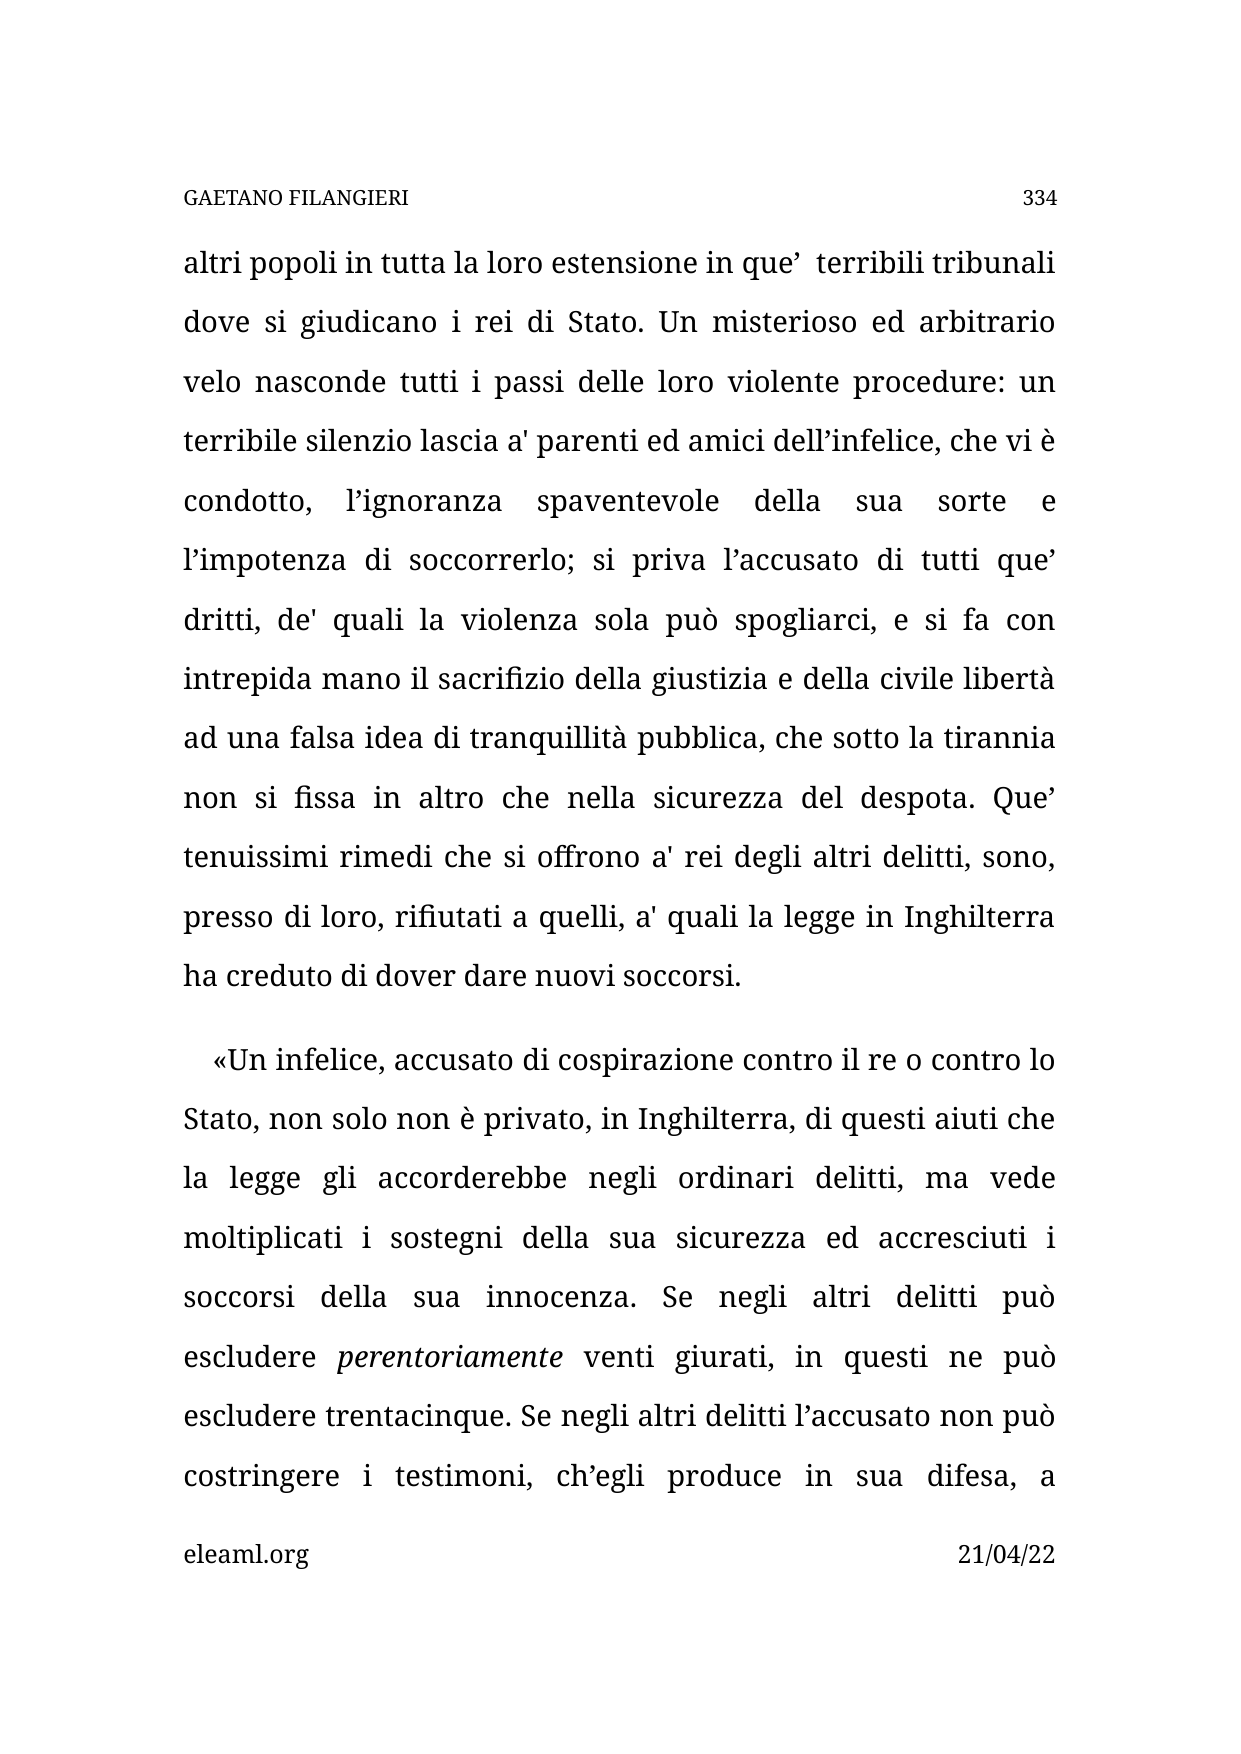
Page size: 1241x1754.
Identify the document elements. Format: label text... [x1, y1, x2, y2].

text altri popoli in tutta la loro estensione in que’ terribili tribunali dove si giudicano i rei di Stato. Un misterioso ed arbitrario velo nasconde tutti i passi delle loro violente procedure: un terribile silenzio lascia a' parenti ed amici dell’infelice, che vi è condotto, l’ignoranza spaventevole della sua sorte e l’impotenza di soccorrerlo; si priva l’accusato di tutti que’ dritti, de' quali la violenza sola può spogliarci, e si fa con intrepida mano il sacrifizio della giustizia e della civile libertà ad una falsa idea di tranquillità pubblica, che sotto la tirannia non si fissa in altro che nella sicurezza del despota. Que’ tenuissimi rimedi che si offrono a' rei degli altri delitti, sono, presso di loro, rifiutati a quelli, a' quali la legge in Inghilterra ha creduto di dover dare nuovi soccorsi. [183, 242, 1057, 995]
text «Un infelice, accusato di cospirazione contro il re o contro lo Stato, non solo non è privato, in Inghilterra, di questi aiuti che la legge gli accorderebbe negli ordinari delitti, ma vede moltiplicati i sostegni della sua sicurezza ed accresciuti i soccorsi della sua innocenza. Se negli altri delitti può escludere perentoriamente venti giurati, in questi ne può escludere trentacinque. Se negli altri delitti l’accusato non può costringere i testimoni, ch’egli produce in sua difesa, a [183, 1039, 1057, 1495]
